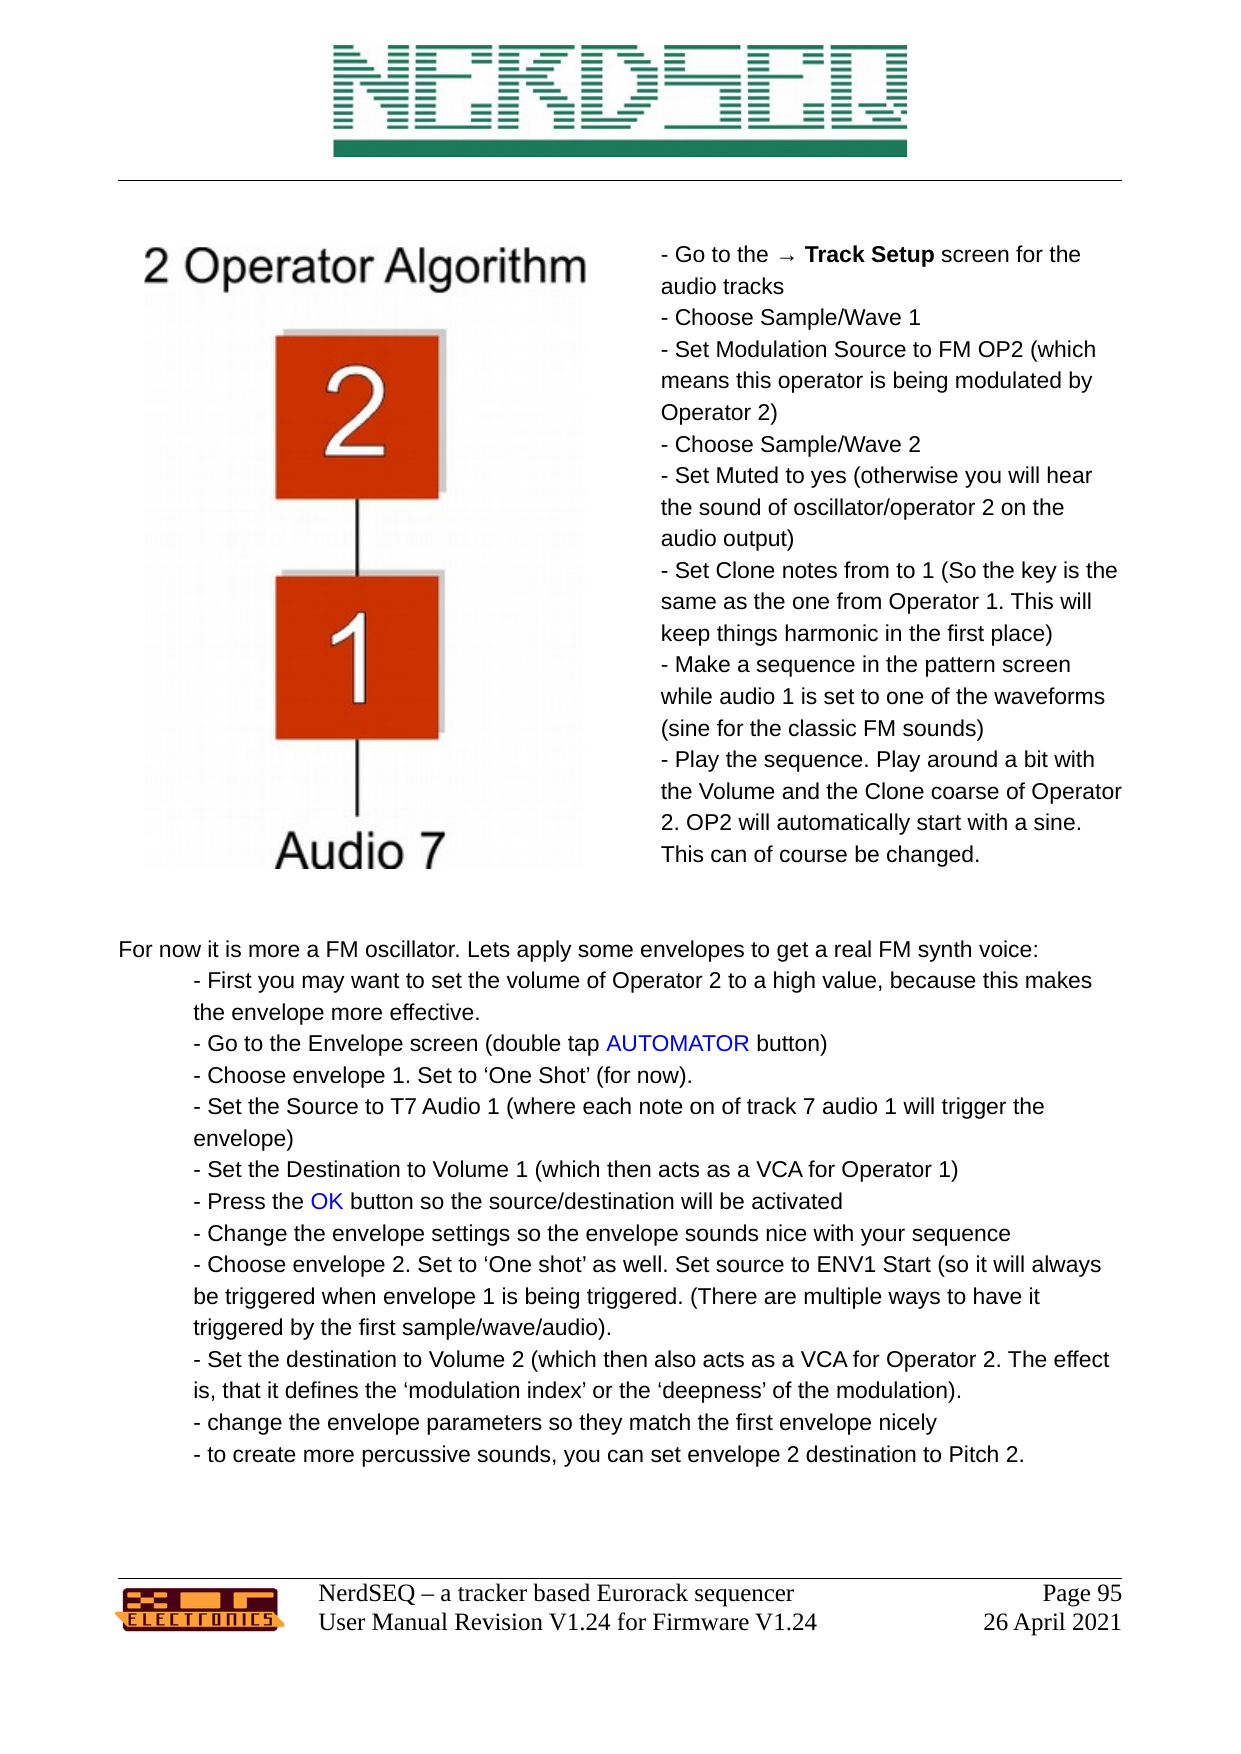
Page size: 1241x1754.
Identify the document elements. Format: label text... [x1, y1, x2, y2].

picture [333, 45, 908, 157]
text - Set the Destination to Volume 1 (which then acts as a VCA for Operator 1) [193, 1156, 1122, 1183]
text - Choose Sample/Wave 1 [586, 304, 1122, 331]
text - Press the OK button so the source/destination will be activated [193, 1188, 1122, 1214]
text For now it is more a FM oscillator. Lets apply some envelopes to get a real FM synth voice: [118, 936, 1122, 962]
text - Go to the → Track Setup screen for the audio tracks [193, 241, 1122, 299]
text - Choose envelope 2. Set to ‘One shot’ as well. Set source to ENV1 Start (so it will always be triggered when envelope 1 is being triggered. (There are multiple ways to have it triggered by the first sample/wave/audio). [193, 1251, 1122, 1341]
text - Choose envelope 1. Set to ‘One Shot’ (for now). [193, 1062, 1122, 1088]
text - First you may want to set the volume of Operator 2 to a high value, because this makes the envelope more effective. [193, 967, 1122, 1025]
text - Set Clone notes from to 1 (So the key is the same as the one from Operator 1. This will keep things harmonic in the first place) [586, 557, 1122, 646]
text - Change the envelope settings so the envelope sounds nice with your sequence [193, 1219, 1122, 1246]
text - Set the destination to Volume 2 (which then also acts as a VCA for Operator 2. The effect is, that it defines the ‘modulation index’ or the ‘deepness’ of the modulation). [193, 1346, 1122, 1404]
text - to create more percussive sounds, you can set envelope 2 destination to Pitch 2. [193, 1441, 1122, 1467]
text - Set Muted to yes (otherwise you will hear the sound of oscillator/operator 2 on the audio output) [586, 462, 1122, 552]
picture [144, 247, 586, 869]
text - Set the Source to T7 Audio 1 (where each note on of track 7 audio 1 will trigger the envelope) [193, 1093, 1122, 1151]
text - Make a sequence in the pattern screen while audio 1 is set to one of the waveforms (sine for the classic FM sounds) [586, 651, 1122, 741]
text - Go to the Envelope screen (double tap AUTOMATOR button) [193, 1030, 1122, 1057]
text - Play the sequence. Play around a bit with the Volume and the Clone coarse of Operator 2. OP2 will automatically start with a sine. This can of course be changed. [586, 746, 1122, 867]
text - Choose Sample/Wave 2 [586, 431, 1122, 457]
picture [115, 1584, 285, 1634]
text - change the envelope parameters so they match the first envelope nicely [193, 1409, 1122, 1435]
text - Set Modulation Source to FM OP2 (which means this operator is being modulated by Operator 2) [586, 336, 1122, 425]
